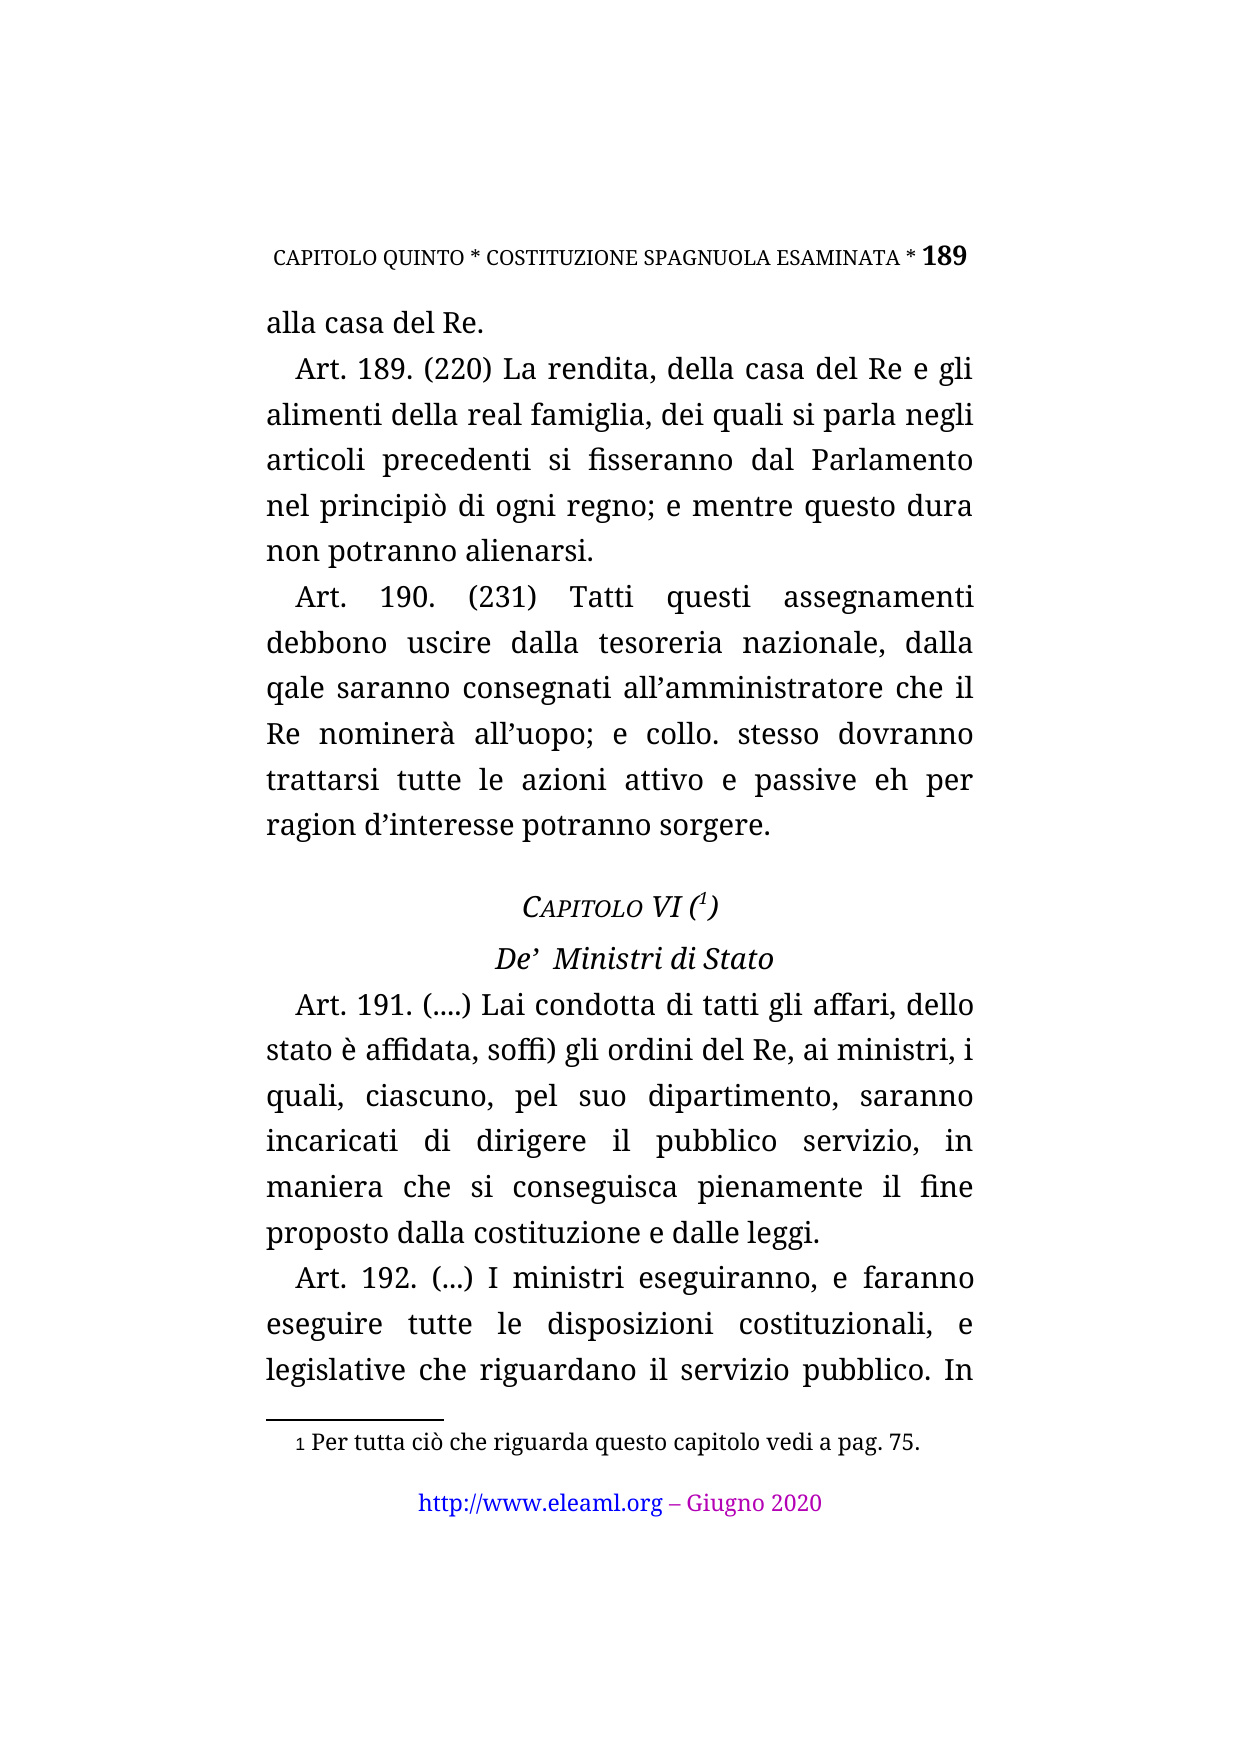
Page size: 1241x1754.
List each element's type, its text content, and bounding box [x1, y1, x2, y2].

text Per tutta ciò che riguarda questo capitolo vedi a pag. 75. [266, 1426, 974, 1457]
text Art. 192. (...) I ministri eseguiranno, e faranno eseguire tutte le disposizioni costituzionali, e legislative che riguardano il servizio pubblico. In [266, 1258, 974, 1388]
text Art. 190. (231) Tatti questi assegnamenti debbono uscire dalla tesoreria nazionale, dalla qale saranno consegnati all’amministratore che il Re nominerà all’uopo; e collo. stesso dovranno trattarsi tutte le azioni attivo e passive eh per ragion d’interesse potranno sorgere. [266, 576, 974, 844]
text Art. 191. (....) Lai condotta di tatti gli affari, dello stato è affidata, soffi) gli ordini del Re, ai ministri, i quali, ciascuno, pel suo dipartimento, saranno incaricati di dirigere il pubblico servizio, in maniera che si conseguisca pienamente il fine proposto dalla costituzione e dalle leggi. [266, 984, 974, 1252]
text De’ Ministri di Stato [266, 938, 974, 978]
text Art. 189. (220) La rendita, della casa del Re e gli alimenti della real famiglia, dei quali si parla negli articoli precedenti si fisseranno dal Parlamento nel principiò di ogni regno; e mentre questo dura non potranno alienarsi. [266, 348, 974, 570]
text alla casa del Re. [266, 303, 974, 342]
subtitle Capitolo VI () [266, 886, 974, 926]
